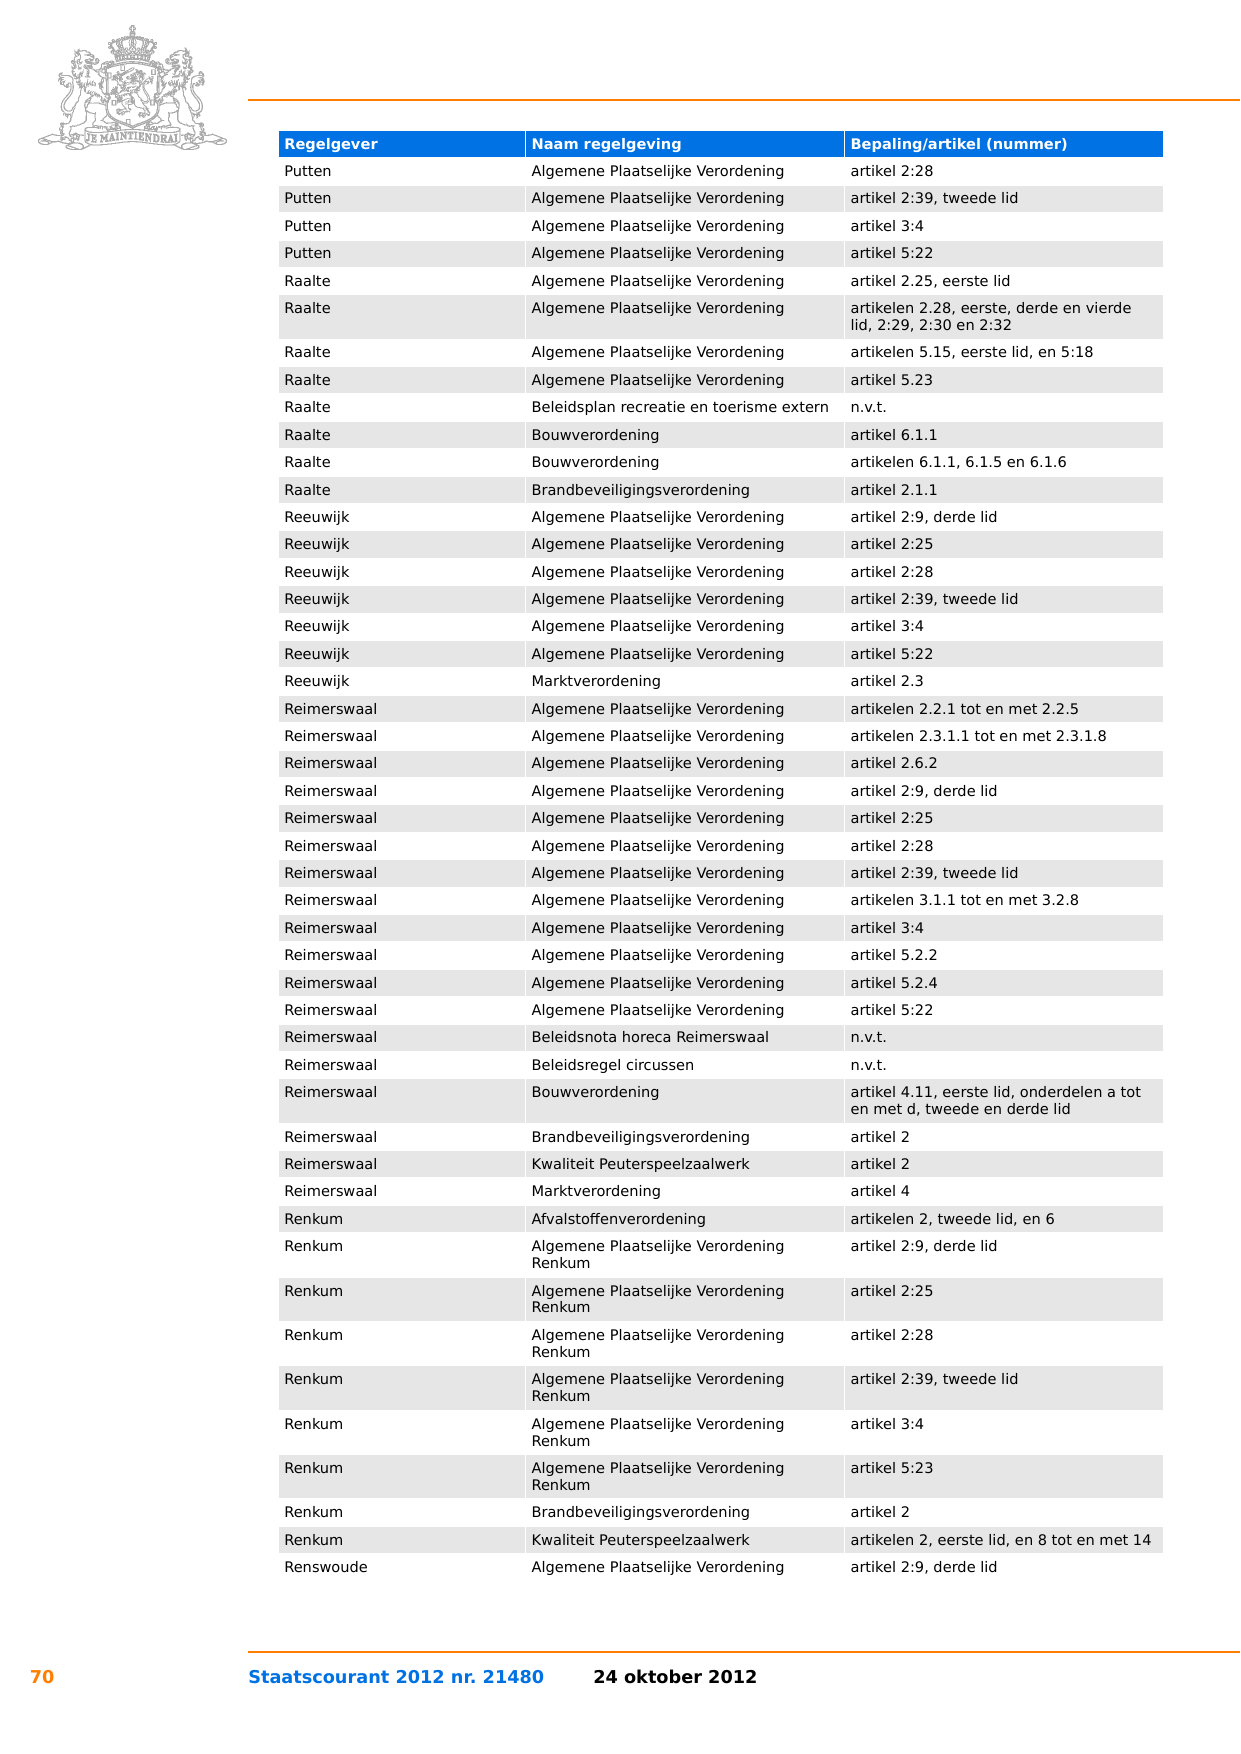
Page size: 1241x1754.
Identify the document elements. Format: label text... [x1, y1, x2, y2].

table_cell Reimerswaal [279, 751, 525, 777]
table_cell Algemene Plaatselijke Verordening [526, 340, 844, 366]
table_cell artikel 2.25, eerste lid [845, 268, 1163, 294]
table_cell artikel 2:28 [845, 1322, 1163, 1365]
table_cell Algemene Plaatselijke Verordening [526, 559, 844, 585]
table_cell artikel 2:25 [845, 1278, 1163, 1321]
table_header Regelgever [279, 131, 525, 157]
table_cell artikel 4 [845, 1179, 1163, 1205]
table_cell Raalte [279, 295, 525, 339]
table_cell Reimerswaal [279, 970, 525, 996]
table_cell artikel 4.11, eerste lid, onderdelen a tot en met d, tweede en derde lid [845, 1079, 1163, 1123]
table_cell Renkum [279, 1322, 525, 1365]
table_cell Algemene Plaatselijke Verordening [526, 531, 844, 558]
table_cell Algemene Plaatselijke Verordening [526, 696, 844, 722]
table_cell Reimerswaal [279, 997, 525, 1023]
table_cell artikel 2:25 [845, 805, 1163, 832]
table_cell artikel 5:22 [845, 997, 1163, 1023]
table_cell Algemene Plaatselijke Verordening [526, 367, 844, 393]
table_cell artikel 2 [845, 1151, 1163, 1177]
table_cell artikelen 2, tweede lid, en 6 [845, 1206, 1163, 1232]
table_cell Algemene Plaatselijke Verordening Renkum [526, 1233, 844, 1277]
table_cell Raalte [279, 367, 525, 393]
table_cell artikel 2:28 [845, 833, 1163, 859]
table_cell artikel 5:23 [845, 1455, 1163, 1498]
table_cell Bouwverordening [526, 1079, 844, 1123]
table_cell Marktverordening [526, 1179, 844, 1205]
table_cell Renkum [279, 1500, 525, 1526]
table_cell artikel 3:4 [845, 213, 1163, 239]
table_cell artikel 5.2.4 [845, 970, 1163, 996]
table_cell artikel 5.2.2 [845, 943, 1163, 969]
table_cell Algemene Plaatselijke Verordening [526, 915, 844, 941]
table_cell Reeuwijk [279, 531, 525, 558]
table_cell artikel 2:39, tweede lid [845, 860, 1163, 887]
table_cell artikel 2:28 [845, 158, 1163, 185]
table_cell Algemene Plaatselijke Verordening [526, 943, 844, 969]
table_cell Bouwverordening [526, 422, 844, 448]
table_cell artikel 5.23 [845, 367, 1163, 393]
table_cell artikelen 2, eerste lid, en 8 tot en met 14 [845, 1527, 1163, 1553]
table_cell artikel 2:25 [845, 531, 1163, 558]
table_cell Reeuwijk [279, 614, 525, 640]
table_cell n.v.t. [845, 395, 1163, 421]
table_cell Algemene Plaatselijke Verordening [526, 778, 844, 804]
table_cell artikelen 6.1.1, 6.1.5 en 6.1.6 [845, 449, 1163, 476]
table_cell Algemene Plaatselijke Verordening [526, 504, 844, 530]
table_cell Putten [279, 241, 525, 267]
table_cell Algemene Plaatselijke Verordening [526, 997, 844, 1023]
table_cell Algemene Plaatselijke Verordening [526, 888, 844, 914]
table_cell Reimerswaal [279, 1179, 525, 1205]
table_cell Marktverordening [526, 669, 844, 695]
table_cell Reeuwijk [279, 559, 525, 585]
table_cell artikel 5:22 [845, 641, 1163, 667]
table_cell Reimerswaal [279, 696, 525, 722]
table_cell n.v.t. [845, 1025, 1163, 1051]
table_cell Reeuwijk [279, 641, 525, 667]
table_cell Algemene Plaatselijke Verordening [526, 213, 844, 239]
table_cell Algemene Plaatselijke Verordening Renkum [526, 1411, 844, 1454]
table_cell Reeuwijk [279, 504, 525, 530]
table_cell Renswoude [279, 1554, 525, 1581]
table_cell Renkum [279, 1527, 525, 1553]
table_cell Reimerswaal [279, 1124, 525, 1150]
table_cell Algemene Plaatselijke Verordening Renkum [526, 1455, 844, 1498]
table_cell Kwaliteit Peuterspeelzaalwerk [526, 1527, 844, 1553]
table_cell artikel 2:39, tweede lid [845, 1366, 1163, 1410]
table_cell artikel 2:9, derde lid [845, 504, 1163, 530]
table_cell Algemene Plaatselijke Verordening [526, 614, 844, 640]
table_cell artikel 2:9, derde lid [845, 1554, 1163, 1581]
table_cell artikelen 5.15, eerste lid, en 5:18 [845, 340, 1163, 366]
table_cell Beleidsplan recreatie en toerisme extern [526, 395, 844, 421]
table_cell Putten [279, 213, 525, 239]
table_cell Renkum [279, 1206, 525, 1232]
table_cell Kwaliteit Peuterspeelzaalwerk [526, 1151, 844, 1177]
table_cell Reimerswaal [279, 805, 525, 832]
table_cell Algemene Plaatselijke Verordening [526, 586, 844, 613]
table_cell n.v.t. [845, 1052, 1163, 1078]
table_cell Reimerswaal [279, 1025, 525, 1051]
table_cell Algemene Plaatselijke Verordening [526, 833, 844, 859]
table_cell Algemene Plaatselijke Verordening [526, 805, 844, 832]
table_cell Brandbeveiligingsverordening [526, 1500, 844, 1526]
table_cell artikel 2:28 [845, 559, 1163, 585]
table_cell Beleidsnota horeca Reimerswaal [526, 1025, 844, 1051]
table_cell Algemene Plaatselijke Verordening [526, 1554, 844, 1581]
table_cell artikel 2:39, tweede lid [845, 586, 1163, 613]
table_cell Raalte [279, 268, 525, 294]
table_cell Reimerswaal [279, 1151, 525, 1177]
table_cell Algemene Plaatselijke Verordening [526, 295, 844, 339]
table_cell Reimerswaal [279, 915, 525, 941]
table_cell Putten [279, 158, 525, 185]
table_cell Raalte [279, 340, 525, 366]
table_cell Reeuwijk [279, 586, 525, 613]
picture [38, 25, 227, 150]
table_cell artikel 2 [845, 1124, 1163, 1150]
table_cell Renkum [279, 1278, 525, 1321]
table_cell Algemene Plaatselijke Verordening [526, 860, 844, 887]
table_cell artikelen 2.3.1.1 tot en met 2.3.1.8 [845, 723, 1163, 749]
table_cell Raalte [279, 422, 525, 448]
table_cell Raalte [279, 477, 525, 503]
table_header Naam regelgeving [526, 131, 844, 157]
table_cell Renkum [279, 1455, 525, 1498]
table_cell Reimerswaal [279, 778, 525, 804]
table_cell artikelen 2.28, eerste, derde en vierde lid, 2:29, 2:30 en 2:32 [845, 295, 1163, 339]
table_cell artikel 2.1.1 [845, 477, 1163, 503]
table_cell Reimerswaal [279, 943, 525, 969]
table_cell Raalte [279, 395, 525, 421]
table_cell Reeuwijk [279, 669, 525, 695]
table_cell artikel 3:4 [845, 1411, 1163, 1454]
table_cell artikel 5:22 [845, 241, 1163, 267]
table_cell Reimerswaal [279, 860, 525, 887]
table_cell artikelen 3.1.1 tot en met 3.2.8 [845, 888, 1163, 914]
table_cell Algemene Plaatselijke Verordening Renkum [526, 1322, 844, 1365]
table_cell Algemene Plaatselijke Verordening [526, 158, 844, 185]
table_cell Algemene Plaatselijke Verordening [526, 641, 844, 667]
table_cell Afvalstoffenverordening [526, 1206, 844, 1232]
table_cell artikelen 2.2.1 tot en met 2.2.5 [845, 696, 1163, 722]
table_cell Algemene Plaatselijke Verordening [526, 970, 844, 996]
table_cell Beleidsregel circussen [526, 1052, 844, 1078]
table_cell artikel 2.3 [845, 669, 1163, 695]
table_cell Renkum [279, 1411, 525, 1454]
table_cell Algemene Plaatselijke Verordening [526, 723, 844, 749]
table_cell Renkum [279, 1233, 525, 1277]
table_cell Bouwverordening [526, 449, 844, 476]
table_header Bepaling/artikel (nummer) [845, 131, 1163, 157]
table_cell Reimerswaal [279, 888, 525, 914]
table_cell Reimerswaal [279, 723, 525, 749]
table_cell artikel 2.6.2 [845, 751, 1163, 777]
table_cell Reimerswaal [279, 833, 525, 859]
table_cell Algemene Plaatselijke Verordening [526, 268, 844, 294]
table_cell Algemene Plaatselijke Verordening Renkum [526, 1278, 844, 1321]
table_cell artikel 3:4 [845, 915, 1163, 941]
table_cell artikel 2:39, tweede lid [845, 186, 1163, 212]
table_cell Algemene Plaatselijke Verordening [526, 751, 844, 777]
table_cell Reimerswaal [279, 1079, 525, 1123]
table_cell artikel 2:9, derde lid [845, 1233, 1163, 1277]
table_cell Algemene Plaatselijke Verordening [526, 241, 844, 267]
table_cell Brandbeveiligingsverordening [526, 477, 844, 503]
table_cell artikel 3:4 [845, 614, 1163, 640]
table_cell Raalte [279, 449, 525, 476]
table_cell Brandbeveiligingsverordening [526, 1124, 844, 1150]
table_cell Reimerswaal [279, 1052, 525, 1078]
table_cell artikel 2 [845, 1500, 1163, 1526]
table_cell Algemene Plaatselijke Verordening [526, 186, 844, 212]
table_cell Algemene Plaatselijke Verordening Renkum [526, 1366, 844, 1410]
table_cell Renkum [279, 1366, 525, 1410]
table_cell artikel 6.1.1 [845, 422, 1163, 448]
table_cell Putten [279, 186, 525, 212]
table_cell artikel 2:9, derde lid [845, 778, 1163, 804]
